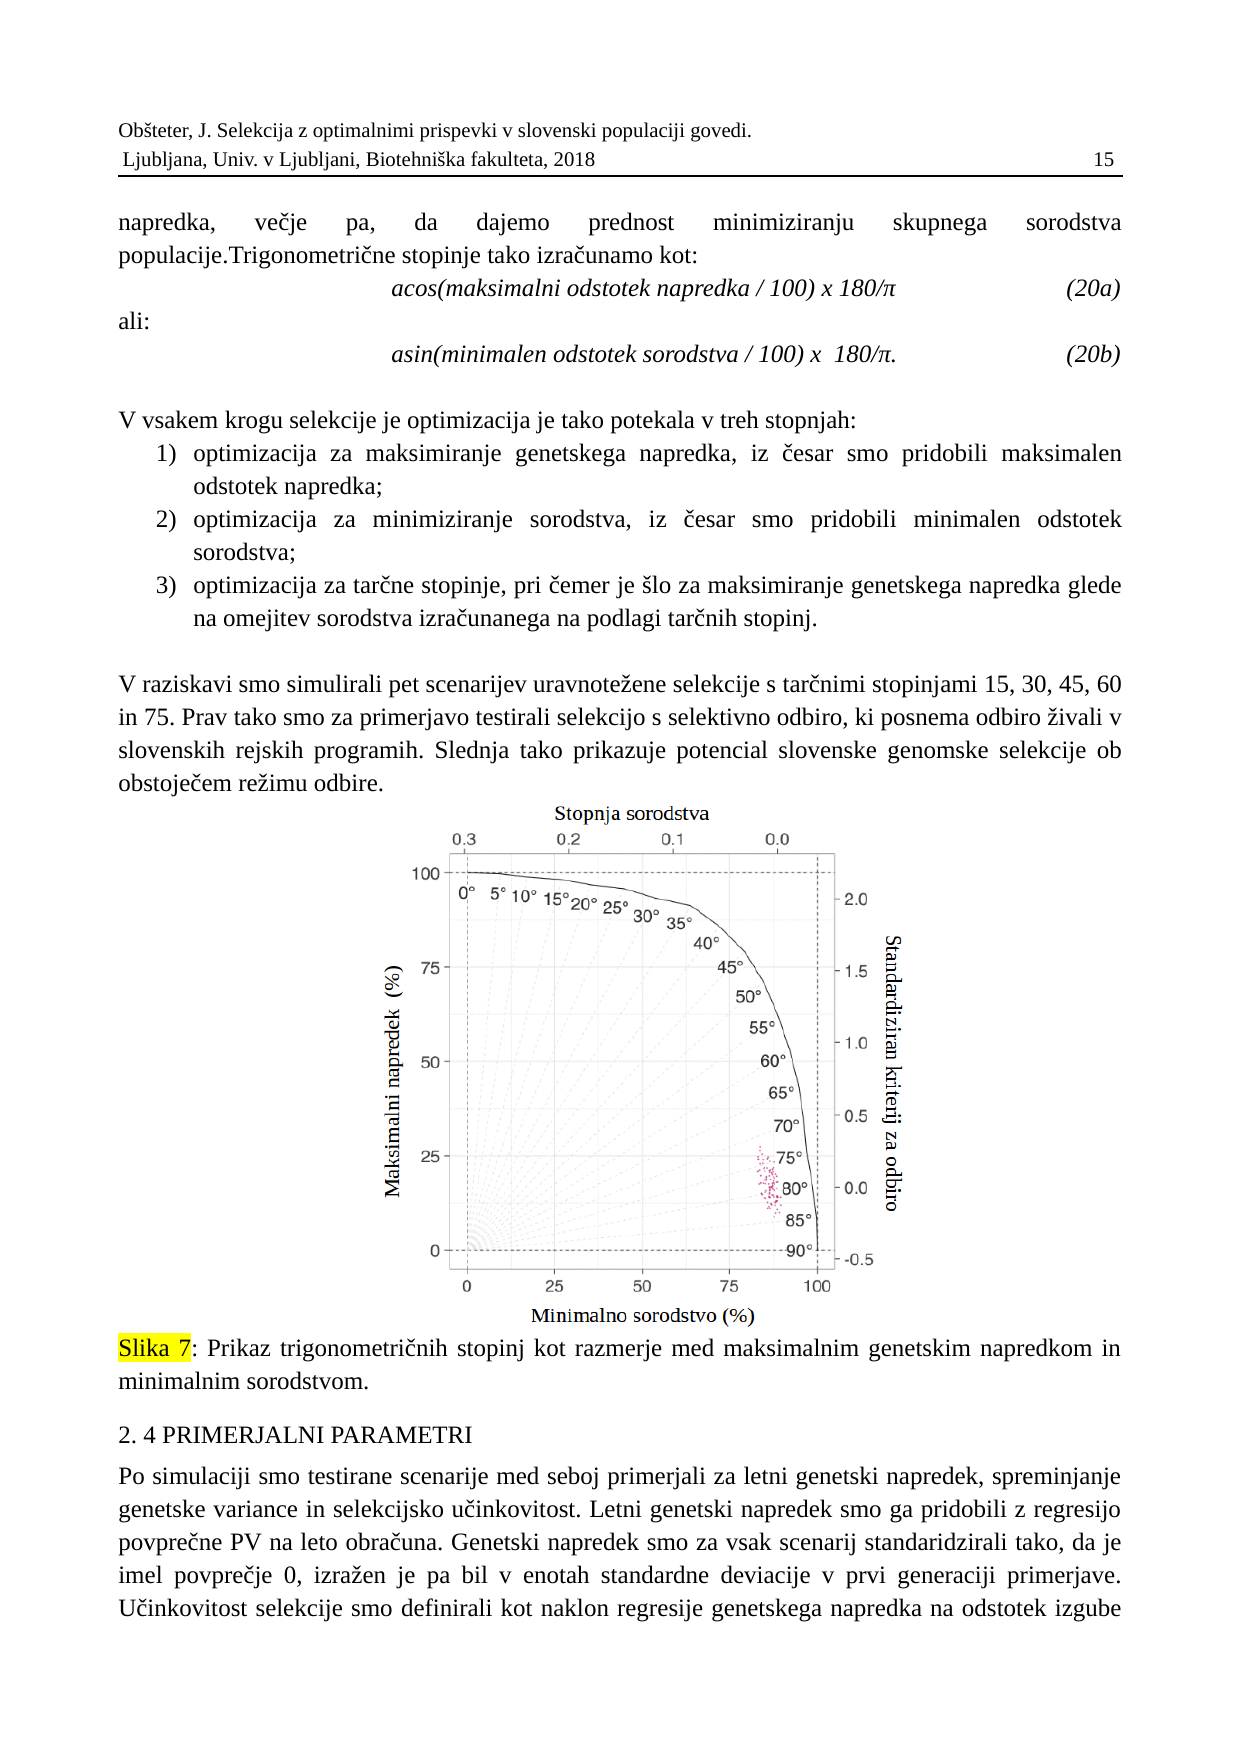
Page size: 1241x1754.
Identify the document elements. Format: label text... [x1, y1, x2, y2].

text V raziskavi smo simulirali pet scenarijev uravnotežene selekcije s tarčnimi stopinjami 15, 30, 45, 60 in 75. Prav tako smo za primerjavo testirali selekcijo s selektivno odbiro, ki posnema odbiro živali v slovenskih rejskih programih. Slednja tako prikazuje potencial slovenske genomske selekcije ob obstoječem režimu odbire. [118, 669, 1123, 797]
text V vsakem krogu selekcije je optimizacija je tako potekala v treh stopnjah: [118, 405, 1123, 434]
text acos(maksimalni odstotek napredka / 100) x 180/π (20a) [118, 273, 1123, 302]
list optimizacija za maksimiranje genetskega napredka, iz česar smo pridobili maksimalen odstotek napredka; [156, 438, 1123, 500]
subtitle 2. 4 Primerjalni parametri [118, 1420, 1123, 1448]
picture [375, 797, 904, 1329]
text Slika 7: Prikaz trigonometričnih stopinj kot razmerje med maksimalnim genetskim napredkom in minimalnim sorodstvom. [118, 1329, 1123, 1394]
text asin(minimalen odstotek sorodstva / 100) x 180/π. (20b) [118, 339, 1123, 368]
text Po simulaciji smo testirane scenarije med seboj primerjali za letni genetski napredek, spreminjanje genetske variance in selekcijsko učinkovitost. Letni genetski napredek smo ga pridobili z regresijo povprečne PV na leto obračuna. Genetski napredek smo za vsak scenarij standaridzirali tako, da je imel povprečje 0, izražen je pa bil v enotah standardne deviacije v prvi generaciji primerjave. Učinkovitost selekcije smo definirali kot naklon regresije genetskega napredka na odstotek izgube [118, 1461, 1123, 1622]
text ali: [118, 306, 1123, 335]
list optimizacija za minimiziranje sorodstva, iz česar smo pridobili minimalen odstotek sorodstva; [156, 504, 1123, 566]
list optimizacija za tarčne stopinje, pri čemer je šlo za maksimiranje genetskega napredka glede na omejitev sorodstva izračunanega na podlagi tarčnih stopinj. [156, 570, 1123, 632]
text napredka, večje pa, da dajemo prednost minimiziranju skupnega sorodstva populacije.Trigonometrične stopinje tako izračunamo kot: [118, 207, 1123, 269]
